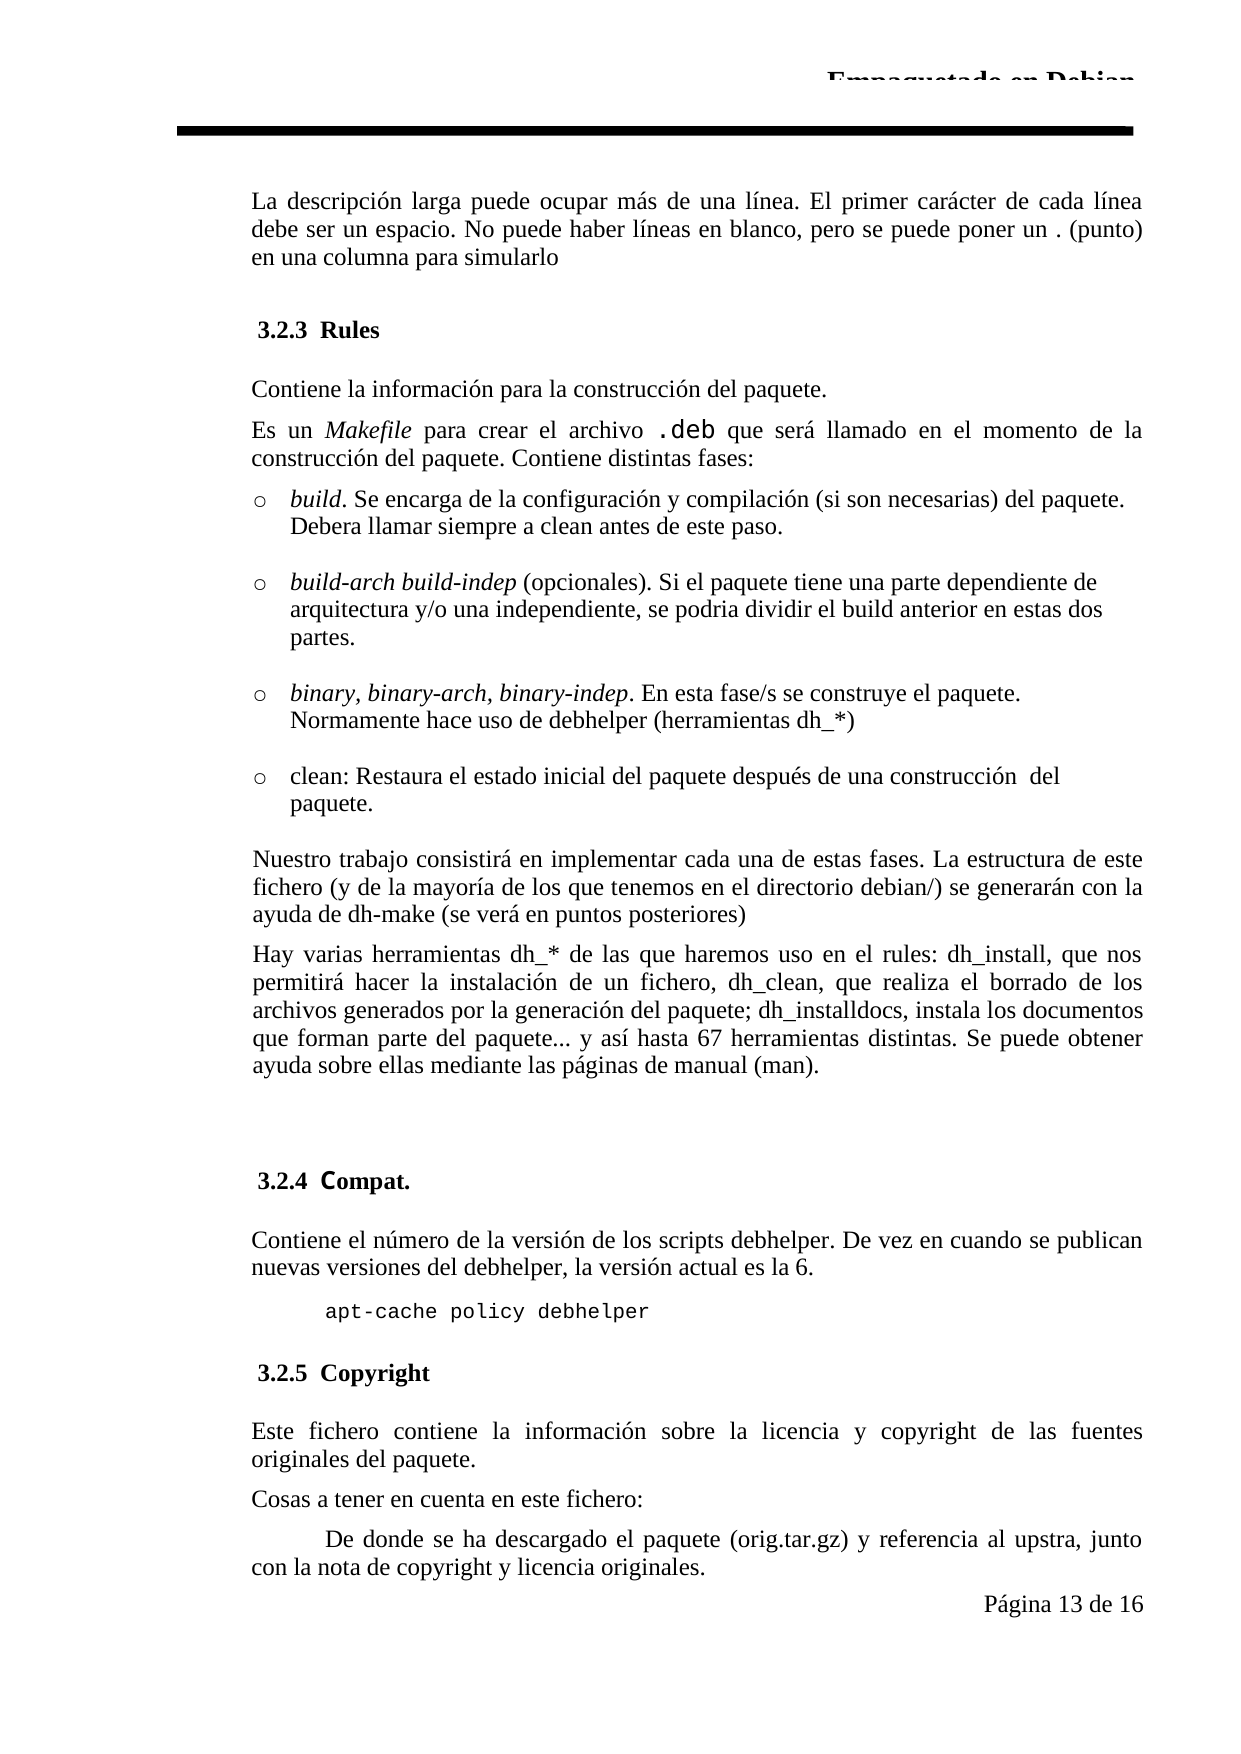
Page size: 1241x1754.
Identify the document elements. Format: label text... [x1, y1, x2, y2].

text De donde se ha descargado el paquete (orig.tar.gz) y referencia al upstra, junto con la nota de copyright y licencia originales. [251, 1526, 1144, 1581]
text Este fichero contiene la información sobre la licencia y copyright de las fuentes originales del paquete. [251, 1417, 1144, 1473]
text Es un Makefile para crear el archivo .deb que será llamado en el momento de la construcción del paquete. Contiene distintas fases: [251, 415, 1144, 472]
text Contiene el número de la versión de los scripts debhelper. De vez en cuando se publican nuevas versiones del debhelper, la versión actual es la 6. [251, 1226, 1144, 1281]
text apt-cache policy debhelper [251, 1299, 1096, 1325]
text Cosas a tener en cuenta en este fichero: [251, 1485, 1144, 1513]
list Hay varias herramientas dh_* de las que haremos uso en el rules: dh_install, que nos permitirá hacer la instalación de un fichero, dh_clean, que realiza el borrado de los archivos generados por la generación del paquete; dh_installdocs, instala los documentos que forman parte del paquete... y así hasta 67 herramientas distintas. Se puede obtener ayuda sobre ellas mediante las páginas de manual (man). [215, 941, 1144, 1079]
text La descripción larga puede ocupar más de una línea. El primer carácter de cada línea debe ser un espacio. No puede haber líneas en blanco, pero se puede poner un . (punto) en una columna para simularlo [251, 187, 1144, 270]
list Nuestro trabajo consistirá en implementar cada una de estas fases. La estructura de este fichero (y de la mayoría de los que tenemos en el directorio debian/) se generarán con la ayuda de dh-make (se verá en puntos posteriores) [215, 845, 1144, 928]
list build-arch build-indep (opcionales). Si el paquete tiene una parte dependiente de arquitectura y/o una independiente, se podria dividir el build anterior en estas dos partes. [252, 568, 1144, 651]
list build. Se encarga de la configuración y compilación (si son necesarias) del paquete. Debera llamar siempre a clean antes de este paso. [252, 485, 1144, 540]
list clean: Restaura el estado inicial del paquete después de una construcción del paquete. [252, 762, 1144, 817]
subtitle Compat. [251, 1163, 1144, 1197]
list binary, binary-arch, binary-indep. En esta fase/s se construye el paquete. Normamente hace uso de debhelper (herramientas dh_*) [252, 679, 1144, 734]
subtitle Rules [251, 312, 1144, 346]
text Contiene la información para la construcción del paquete. [251, 375, 1144, 403]
subtitle Copyright [251, 1354, 1144, 1388]
